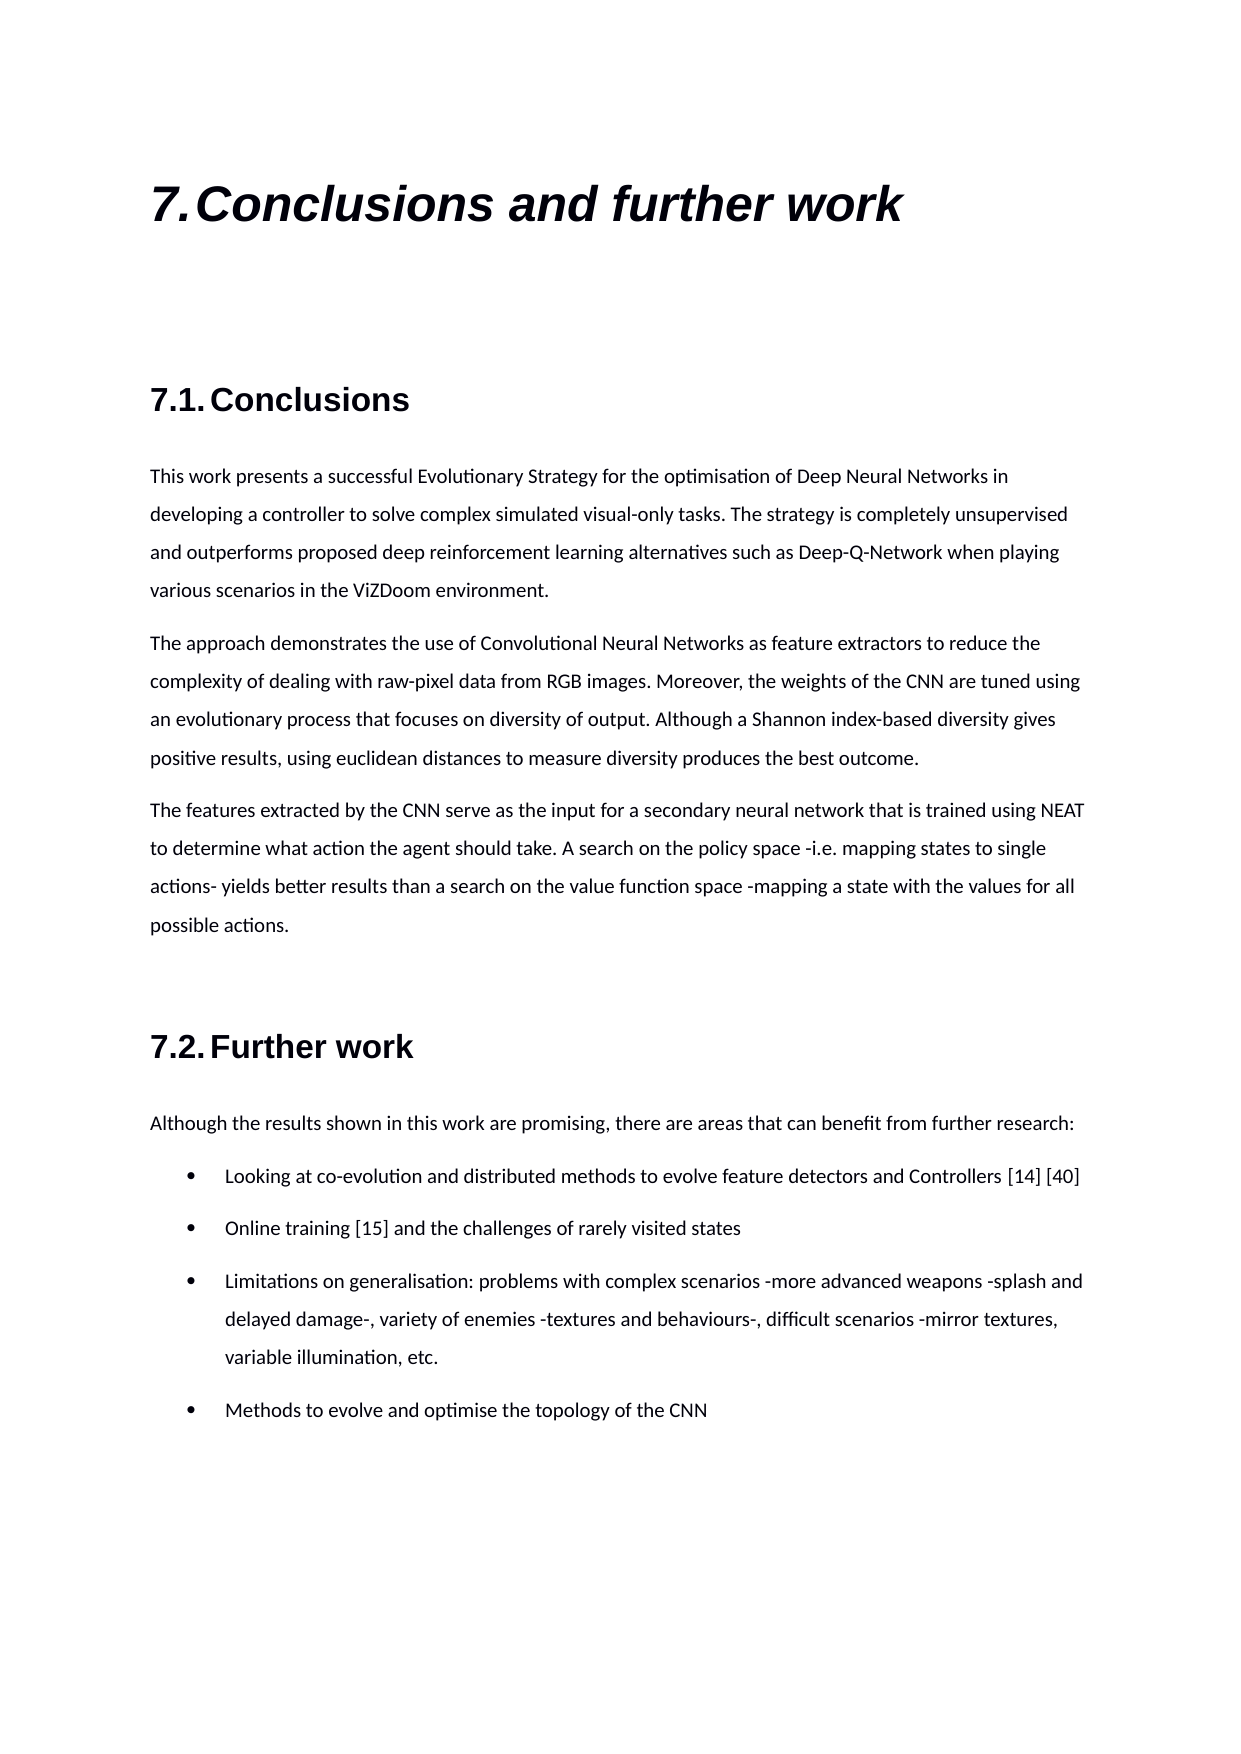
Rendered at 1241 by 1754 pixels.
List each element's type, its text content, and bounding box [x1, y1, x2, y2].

text The approach demonstrates the use of Convolutional Neural Networks as feature extractors to reduce the complexity of dealing with raw-pixel data from RGB images. Moreover, the weights of the CNN are tuned using an evolutionary process that focuses on diversity of output. Although a Shannon index-based diversity gives positive results, using euclidean distances to measure diversity produces the best outcome. [150, 630, 1090, 770]
list Online training [15]⁠ and the challenges of rarely visited states [187, 1216, 1090, 1241]
list Looking at co-evolution and distributed methods to evolve feature detectors and Controllers [14]⁠ [40]⁠ [187, 1163, 1090, 1188]
text Although the results shown in this work are promising, there are areas that can benefit from further research: [150, 1110, 1090, 1136]
subtitle Conclusions [150, 380, 1090, 419]
subtitle Conclusions and further work [150, 175, 1090, 232]
text This work presents a successful Evolutionary Strategy for the optimisation of Deep Neural Networks in developing a controller to solve complex simulated visual-only tasks. The strategy is completely unsupervised and outperforms proposed deep reinforcement learning alternatives such as Deep-Q-Network when playing various scenarios in the ViZDoom environment. [150, 463, 1090, 603]
subtitle Further work [150, 1027, 1090, 1066]
list Limitations on generalisation: problems with complex scenarios -more advanced weapons -splash and delayed damage-, variety of enemies -textures and behaviours-, difficult scenarios -mirror textures, variable illumination, etc. [187, 1268, 1090, 1370]
list Methods to evolve and optimise the topology of the CNN [187, 1397, 1090, 1423]
text The features extracted by the CNN serve as the input for a secondary neural network that is trained using NEAT to determine what action the agent should take. A search on the policy space -i.e. mapping states to single actions- yields better results than a search on the value function space -mapping a state with the values for all possible actions. [150, 797, 1090, 937]
